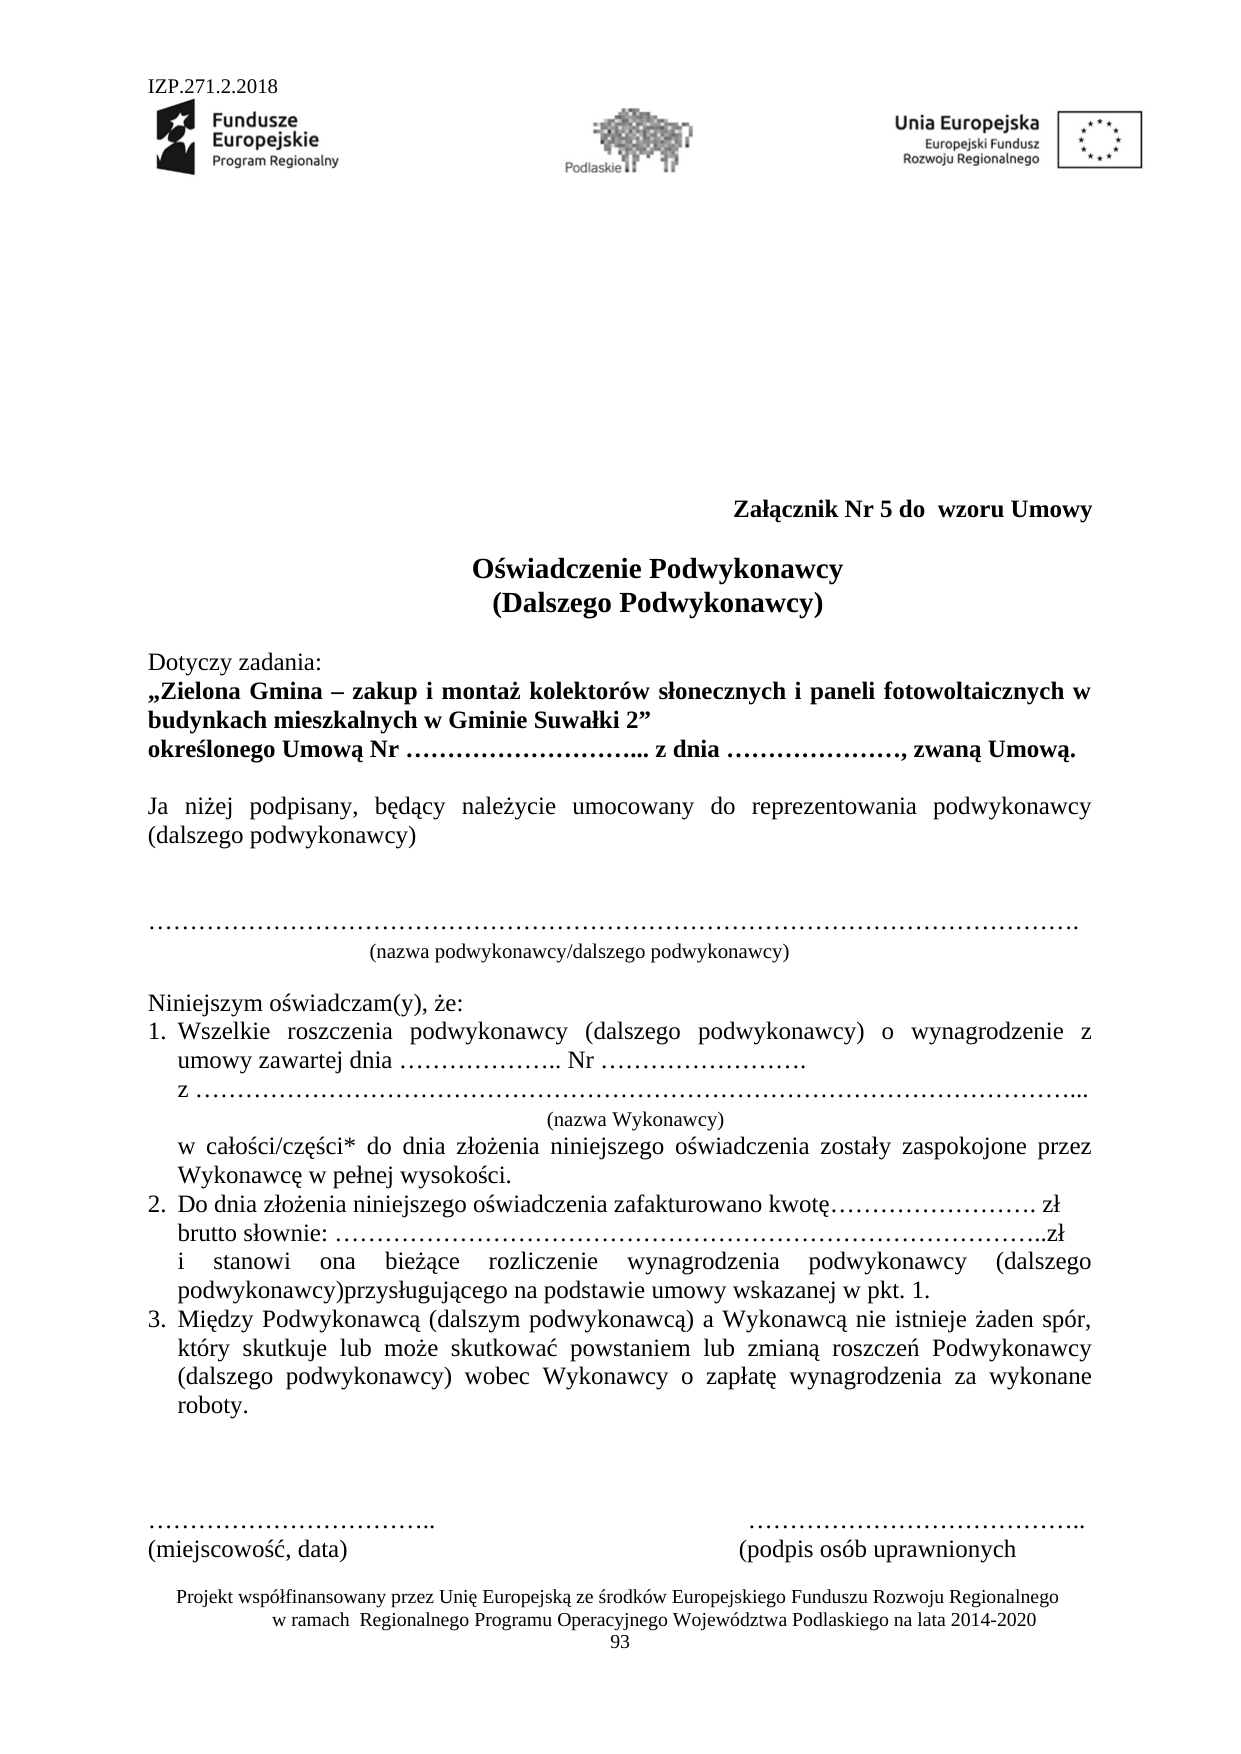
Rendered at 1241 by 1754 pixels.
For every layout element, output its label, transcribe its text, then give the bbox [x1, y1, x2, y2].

list Wszelkie roszczenia podwykonawcy (dalszego podwykonawcy) o wynagrodzenie z umowy zawartej dnia ……………….. Nr ……………………. [148, 1016, 1092, 1074]
text Oświadczenie Podwykonawcy [148, 552, 1092, 585]
text (Dalszego Podwykonawcy) [148, 585, 1092, 619]
text Niniejszym oświadczam(y), że: [148, 988, 1092, 1016]
text określonego Umową Nr ………………………... z dnia …………………, zwaną Umową. [148, 734, 1092, 762]
text Załącznik Nr 5 do wzoru Umowy [148, 494, 1092, 523]
text (nazwa Wykonawcy) [177, 1103, 1092, 1131]
text Ja niżej podpisany, będący należycie umocowany do reprezentowania podwykonawcy (dalszego podwykonawcy) [148, 791, 1092, 849]
text i stanowi ona bieżące rozliczenie wynagrodzenia podwykonawcy (dalszego podwykonawcy)przysługującego na podstawie umowy wskazanej w pkt. 1. [177, 1246, 1092, 1304]
list Do dnia złożenia niniejszego oświadczenia zafakturowano kwotę……………………. zł [148, 1189, 1092, 1218]
text …………………………….. ………………………………….. [148, 1505, 1092, 1534]
text …………………………………………………………………………………………………. [148, 906, 1092, 935]
text „Zielona Gmina – zakup i montaż kolektorów słonecznych i paneli fotowoltaicznych w budynkach mieszkalnych w Gminie Suwałki 2” [148, 676, 1092, 734]
list Między Podwykonawcą (dalszym podwykonawcą) a Wykonawcą nie istnieje żaden spór, który skutkuje lub może skutkować powstaniem lub zmianą roszczeń Podwykonawcy (dalszego podwykonawcy) wobec Wykonawcy o zapłatę wynagrodzenia za wykonane roboty. [148, 1304, 1092, 1419]
text (nazwa podwykonawcy/dalszego podwykonawcy) [148, 935, 1092, 964]
text z ……………………………………………………………………………………………... [177, 1074, 1092, 1103]
text brutto słownie: …………………………………………………………………………..zł [177, 1218, 1092, 1246]
text (miejscowość, data) (podpis osób uprawnionych [148, 1534, 1092, 1563]
text w całości/części* do dnia złożenia niniejszego oświadczenia zostały zaspokojone przez Wykonawcę w pełnej wysokości. [177, 1131, 1092, 1189]
text Dotyczy zadania: [148, 647, 1092, 676]
